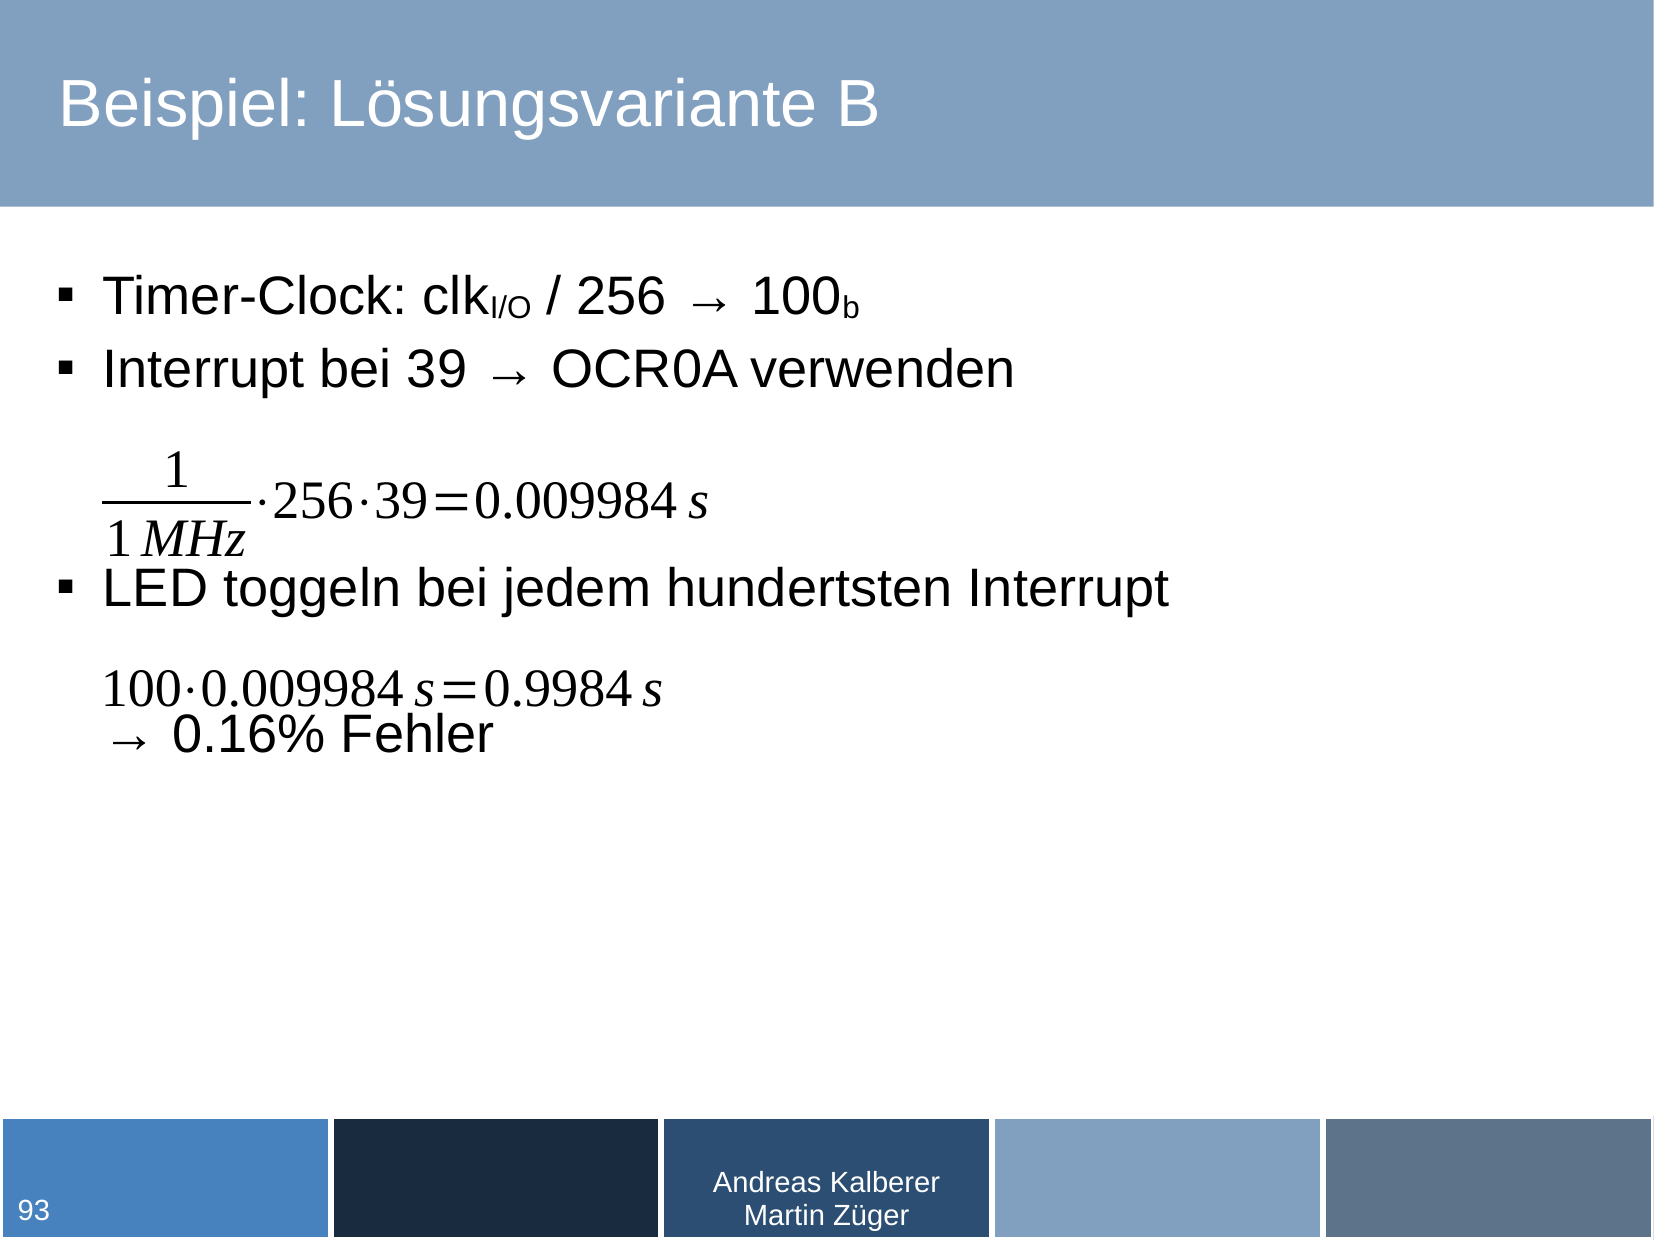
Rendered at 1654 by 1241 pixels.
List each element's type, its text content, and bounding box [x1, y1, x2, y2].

title Beispiel: Lösungsvariante B [59, 29, 1595, 178]
list Timer-Clock: clkI/O / 256 → 100b Interrupt bei 39 → OCR0A verwenden LED toggeln bei jedem hundertsten Interrupt → 0.16% Fehler [59, 265, 1595, 986]
chart [94, 657, 671, 718]
chart [94, 438, 717, 568]
